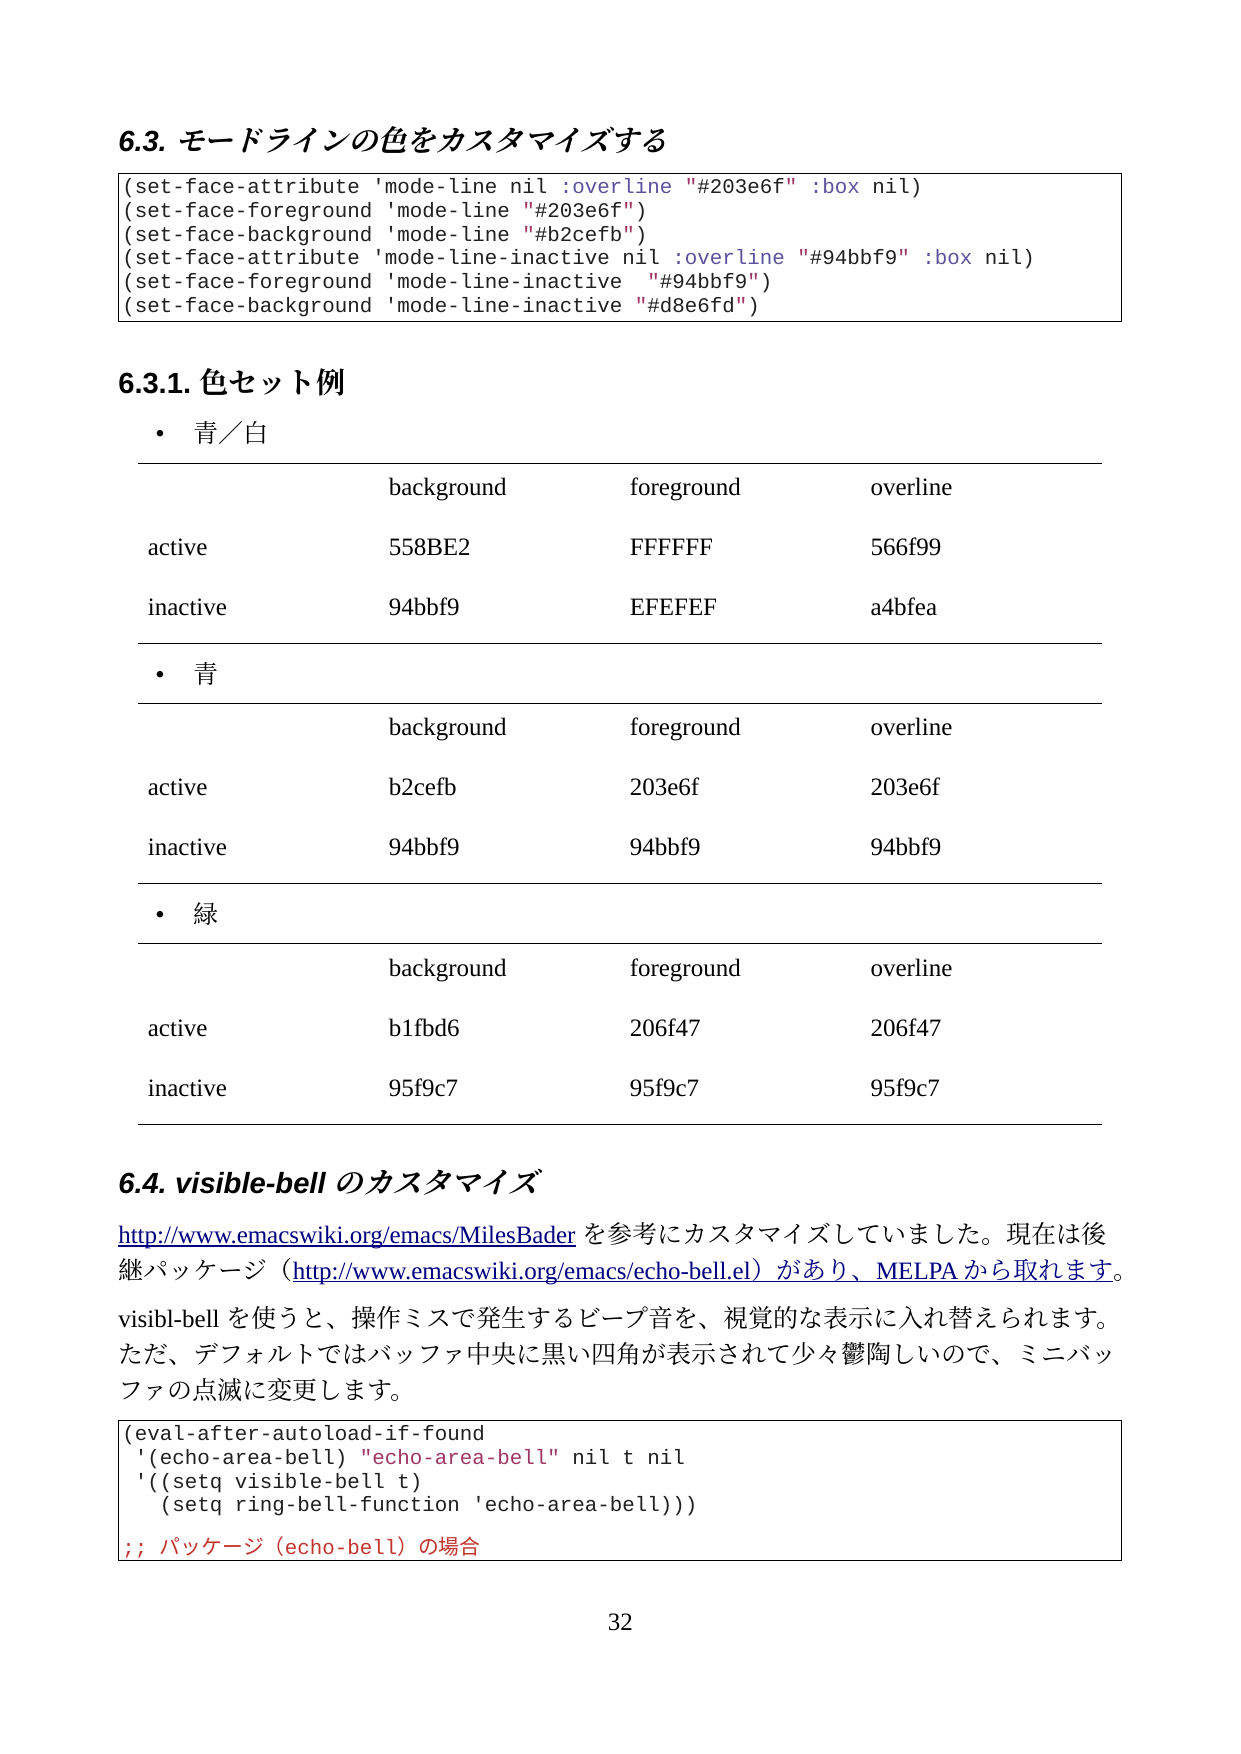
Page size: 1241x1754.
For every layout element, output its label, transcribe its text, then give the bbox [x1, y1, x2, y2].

list 青 [156, 654, 1122, 690]
table_cell inactive [138, 1064, 379, 1123]
table_cell 94bbf9 [861, 823, 1102, 883]
table_header [138, 704, 379, 763]
table_cell 206f47 [620, 1004, 861, 1063]
table_cell 95f9c7 [379, 1064, 620, 1123]
text (set-face-foreground 'mode-line-inactive "#94bbf9") [119, 267, 1121, 291]
text '((setq visible-bell t) [119, 1467, 1121, 1490]
table_header overline [861, 464, 1102, 523]
table_cell FFFFFF [620, 523, 861, 583]
table_header foreground [620, 704, 861, 763]
table_cell 95f9c7 [620, 1064, 861, 1123]
text ;; パッケージ（echo-bell）の場合 [119, 1526, 1121, 1560]
table_cell 558BE2 [379, 523, 620, 583]
table_cell a4bfea [861, 583, 1102, 643]
text (eval-after-autoload-if-found [119, 1421, 1121, 1443]
table_header [138, 944, 379, 1003]
table_header foreground [620, 464, 861, 523]
table_cell 94bbf9 [379, 823, 620, 883]
subtitle 色セット例 [118, 360, 1122, 402]
table_cell inactive [138, 583, 379, 643]
table_cell 566f99 [861, 523, 1102, 583]
text (set-face-background 'mode-line-inactive "#d8e6fd") [119, 291, 1121, 321]
subtitle モードラインの色をカスタマイズする [118, 118, 1122, 160]
text (set-face-background 'mode-line "#b2cefb") [119, 220, 1121, 243]
text visibl-bell を使うと、操作ミスで発生するビープ音を、視覚的な表示に入れ替えられます。ただ、デフォルトではバッファ中央に黒い四角が表示されて少々鬱陶しいので、ミニバッファの点滅に変更します。 [118, 1299, 1122, 1407]
text http://www.emacswiki.org/emacs/MilesBader を参考にカスタマイズしていました。現在は後継パッケージ（http://www.emacswiki.org/emacs/echo-bell.el）があり、MELPAから取れます。 [118, 1215, 1122, 1287]
table_header overline [861, 944, 1102, 1003]
table_cell 95f9c7 [861, 1064, 1102, 1123]
table_header background [379, 464, 620, 523]
table_cell 203e6f [620, 763, 861, 823]
table_cell 206f47 [861, 1004, 1102, 1063]
list 青／白 [156, 414, 1122, 450]
text '(echo-area-bell) "echo-area-bell" nil t nil [119, 1443, 1121, 1467]
table_cell active [138, 1004, 379, 1063]
text (setq ring-bell-function 'echo-area-bell))) [119, 1490, 1121, 1518]
table_cell 94bbf9 [620, 823, 861, 883]
table_cell active [138, 763, 379, 823]
table_cell 94bbf9 [379, 583, 620, 643]
table_cell EFEFEF [620, 583, 861, 643]
table_cell b1fbd6 [379, 1004, 620, 1063]
table_header foreground [620, 944, 861, 1003]
table_header overline [861, 704, 1102, 763]
table_header background [379, 704, 620, 763]
table_header background [379, 944, 620, 1003]
list 緑 [156, 895, 1122, 931]
text (set-face-attribute 'mode-line nil :overline "#203e6f" :box nil) [119, 174, 1121, 196]
text (set-face-attribute 'mode-line-inactive nil :overline "#94bbf9" :box nil) [119, 243, 1121, 267]
table_header [138, 464, 379, 523]
table_cell active [138, 523, 379, 583]
text (set-face-foreground 'mode-line "#203e6f") [119, 196, 1121, 220]
table_cell 203e6f [861, 763, 1102, 823]
table_cell inactive [138, 823, 379, 883]
table_cell b2cefb [379, 763, 620, 823]
subtitle visible-bell のカスタマイズ [118, 1160, 1122, 1202]
